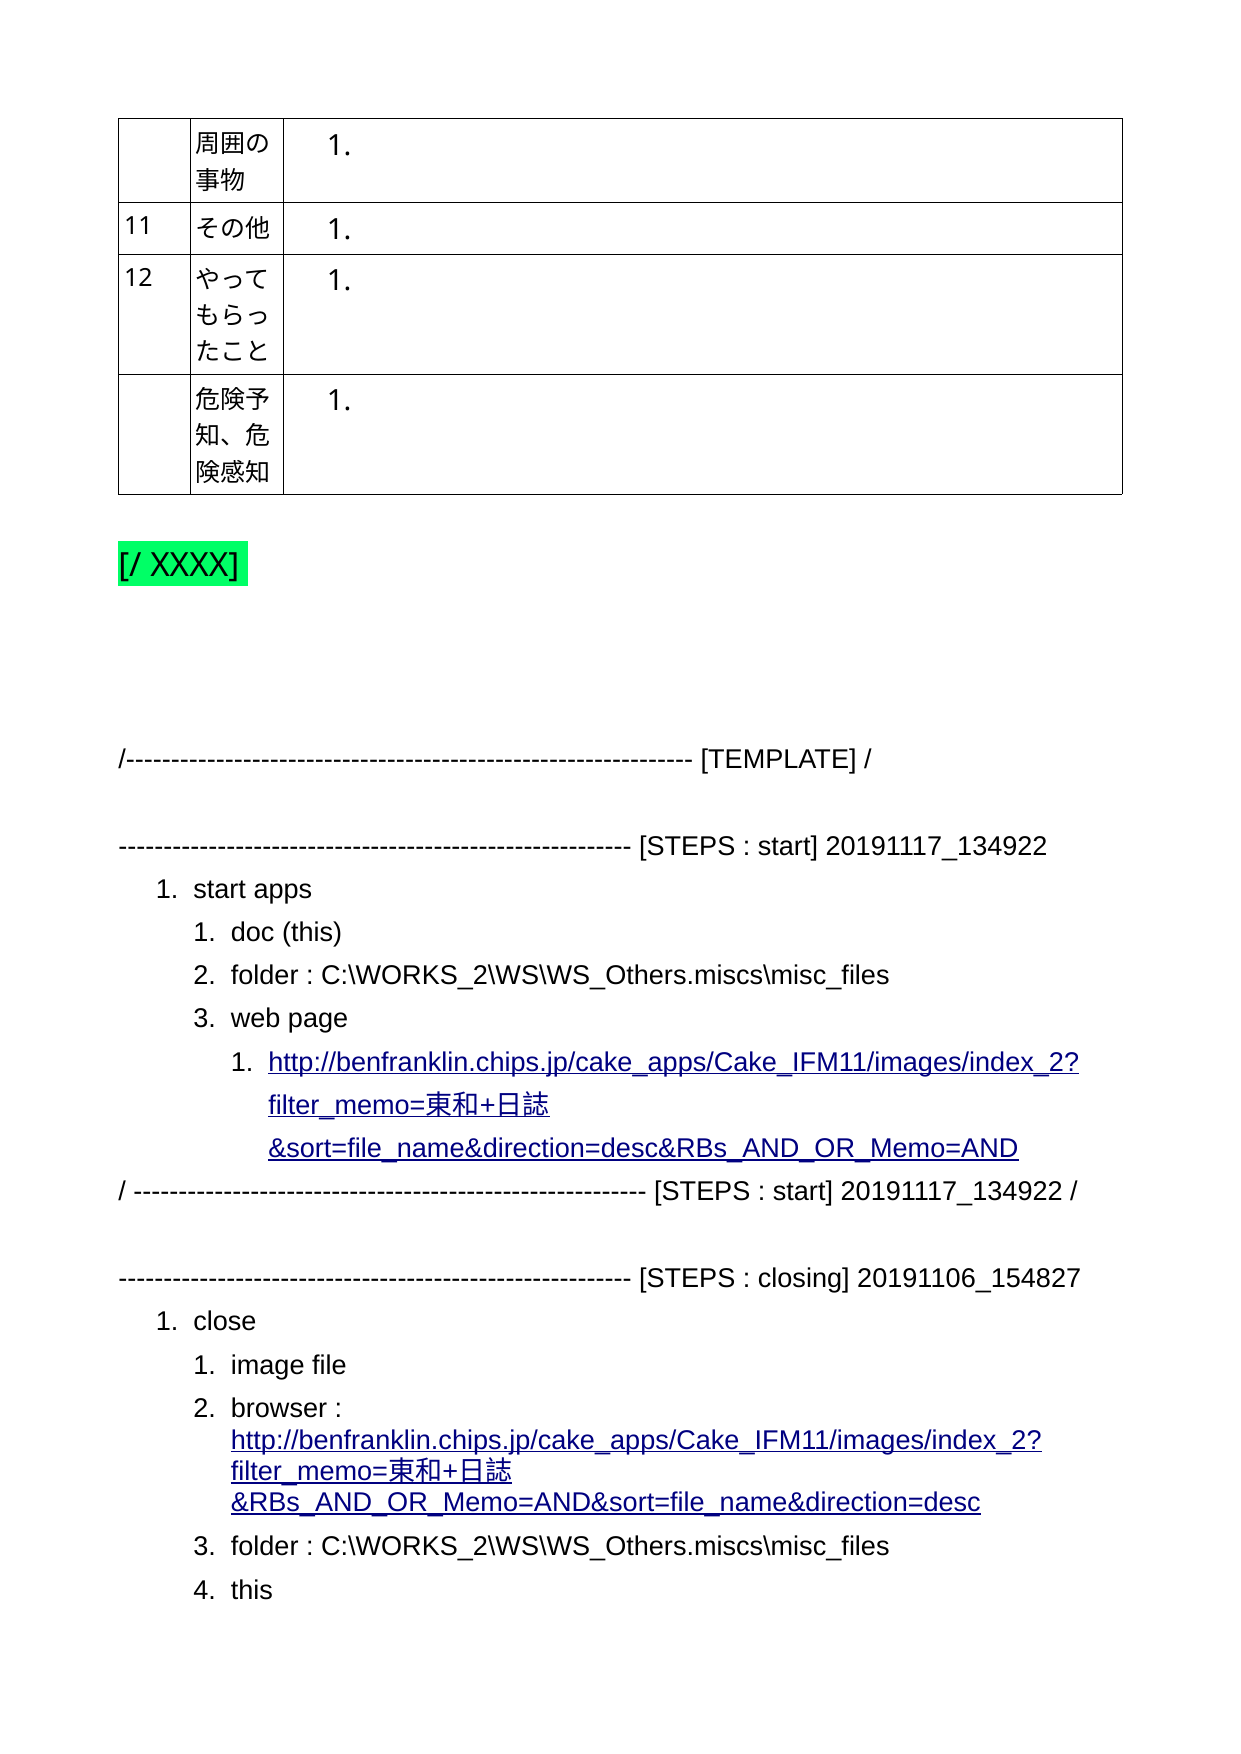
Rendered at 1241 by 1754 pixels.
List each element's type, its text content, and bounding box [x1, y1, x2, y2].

list image file [193, 1349, 1122, 1380]
text --------------------------------------------------------- [STEPS : closing] 20191106_154827 [118, 1262, 1122, 1293]
table_cell 11 [119, 203, 190, 253]
table_cell 周囲の事物 [191, 119, 283, 202]
table_cell [284, 375, 1122, 494]
text /--------------------------------------------------------------- [TEMPLATE] / [118, 743, 1122, 774]
list doc (this) [193, 916, 1122, 947]
list http://benfranklin.chips.jp/cake_apps/Cake_IFM11/images/index_2?filter_memo=東和+日誌&sort=file_name&direction=desc&RBs_AND_OR_Memo=AND [231, 1046, 1122, 1163]
list close [156, 1305, 1122, 1336]
text [/ XXXX] [118, 541, 1122, 586]
list this [193, 1574, 1122, 1605]
table_cell やってもらったこと [191, 255, 283, 374]
text / --------------------------------------------------------- [STEPS : start] 20191117_134922 / [118, 1175, 1122, 1206]
list browser : http://benfranklin.chips.jp/cake_apps/Cake_IFM11/images/index_2?filter_memo=東和+日誌&RBs_AND_OR_Memo=AND&sort=file_name&direction=desc [193, 1392, 1122, 1517]
list web page [193, 1002, 1122, 1034]
table_cell 危険予知、危険感知 [191, 375, 283, 494]
table_cell [284, 203, 1122, 253]
text --------------------------------------------------------- [STEPS : start] 20191117_134922 [118, 830, 1122, 861]
table_cell 12 [119, 255, 190, 374]
table_cell [284, 255, 1122, 374]
table_cell [119, 375, 190, 494]
table_cell その他 [191, 203, 283, 253]
list start apps [156, 873, 1122, 904]
list folder : C:\WORKS_2\WS\WS_Others.miscs\misc_files [193, 1530, 1122, 1561]
table_cell [119, 119, 190, 202]
list folder : C:\WORKS_2\WS\WS_Others.miscs\misc_files [193, 959, 1122, 991]
table_cell [284, 119, 1122, 202]
